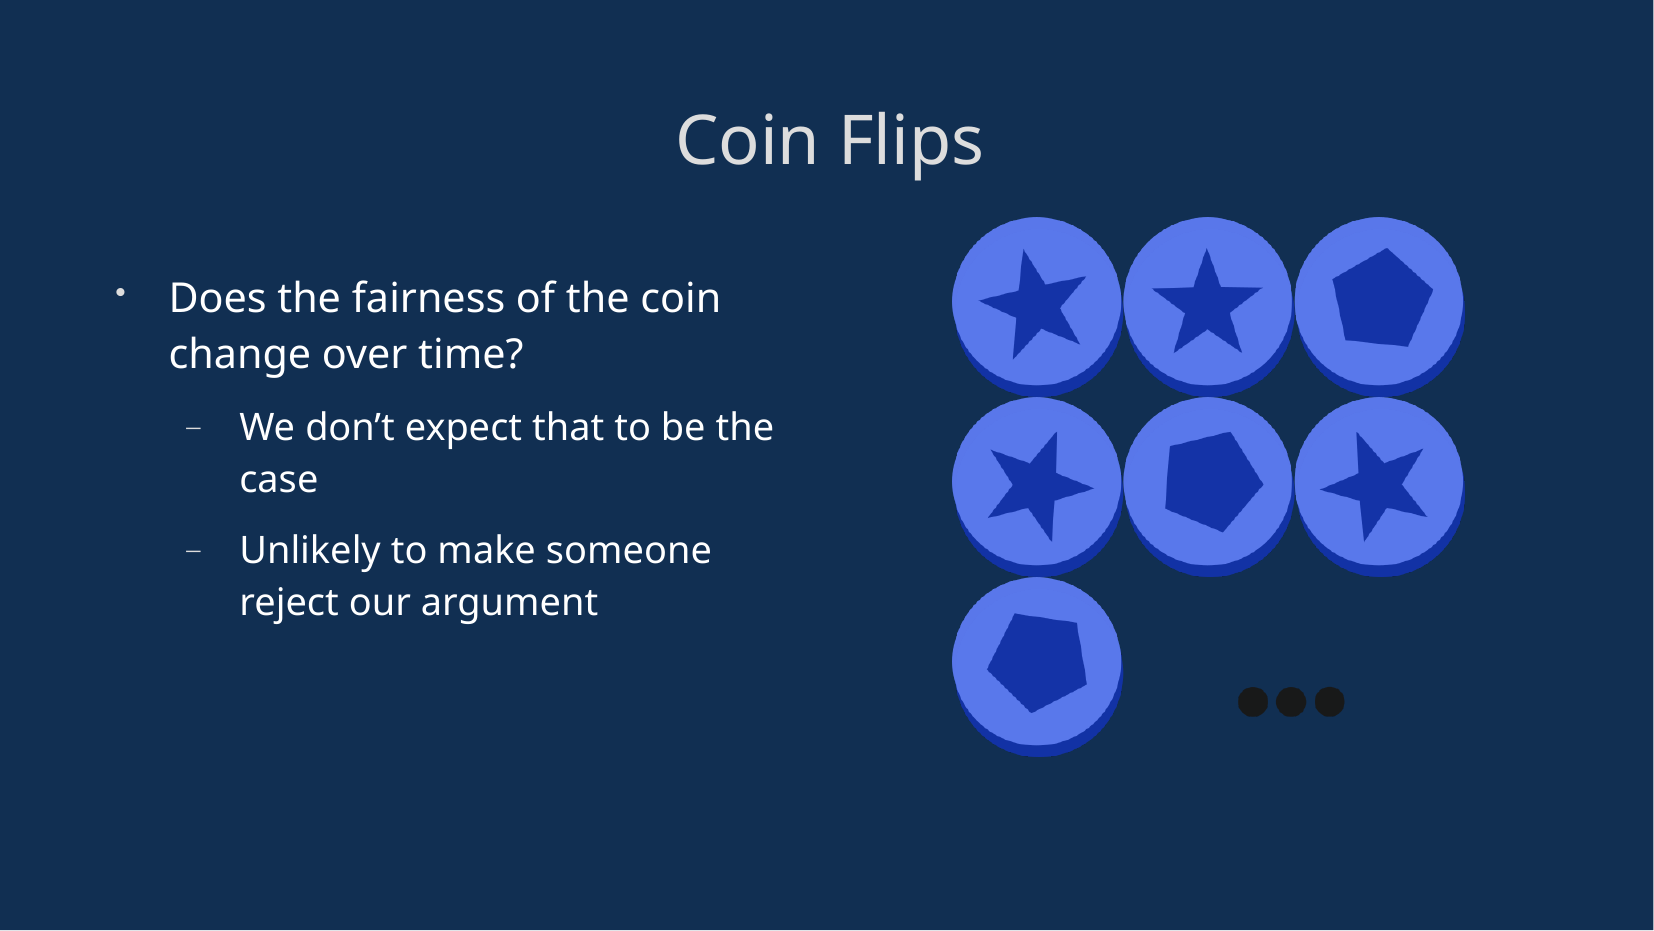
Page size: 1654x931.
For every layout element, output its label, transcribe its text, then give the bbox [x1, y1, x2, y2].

picture [952, 217, 1465, 758]
list Does the fairness of the coin change over time? We don’t expect that to be the case Unlikely to make someone reject our argument [97, 268, 813, 806]
title Coin Flips [97, 56, 1563, 220]
